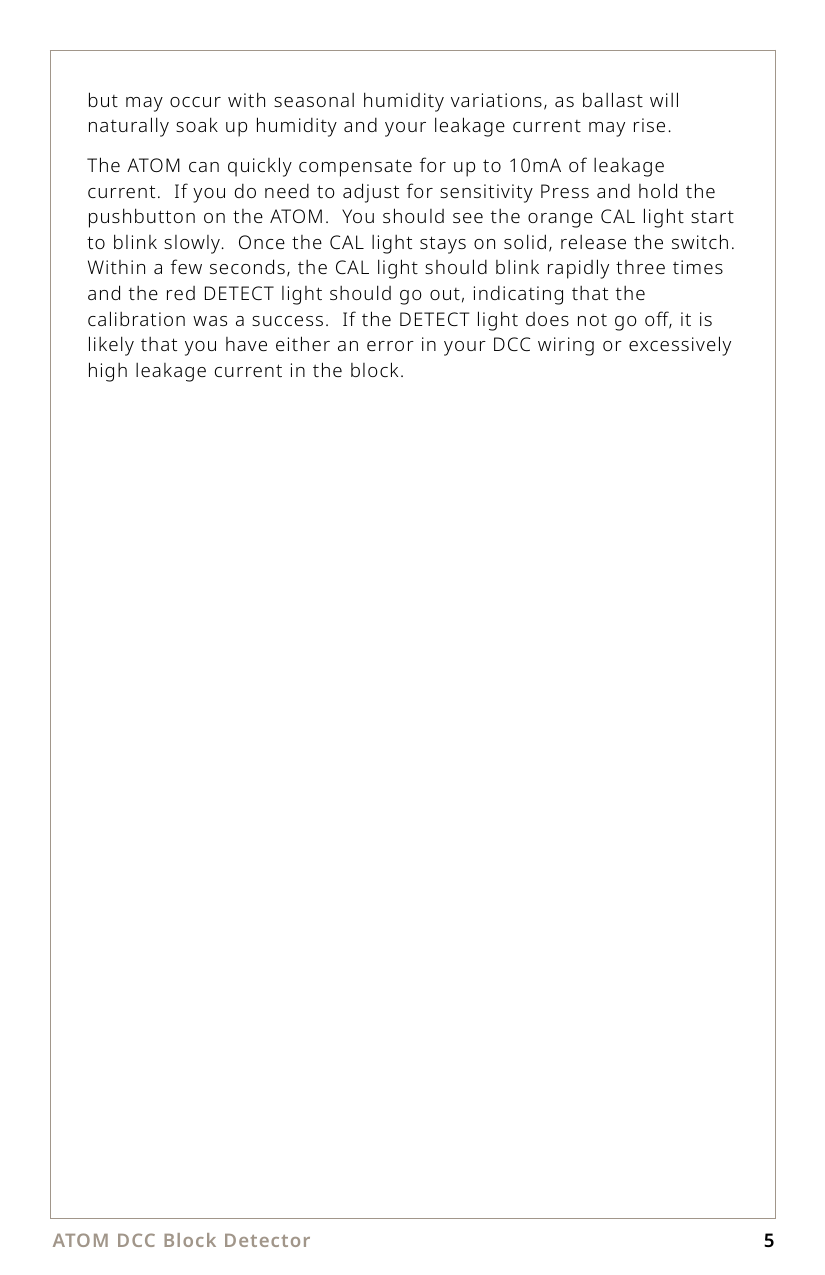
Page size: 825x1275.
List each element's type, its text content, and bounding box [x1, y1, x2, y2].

text but may occur with seasonal humidity variations, as ballast will naturally soak up humidity and your leakage current may rise. [87, 87, 738, 138]
text The ATOM can quickly compensate for up to 10mA of leakage current. If you do need to adjust for sensitivity Press and hold the pushbutton on the ATOM. You should see the orange CAL light start to blink slowly. Once the CAL light stays on solid, release the switch. Within a few seconds, the CAL light should blink rapidly three times and the red DETECT light should go out, indicating that the calibration was a success. If the DETECT light does not go off, it is likely that you have either an error in your DCC wiring or excessively high leakage current in the block. [87, 153, 738, 382]
